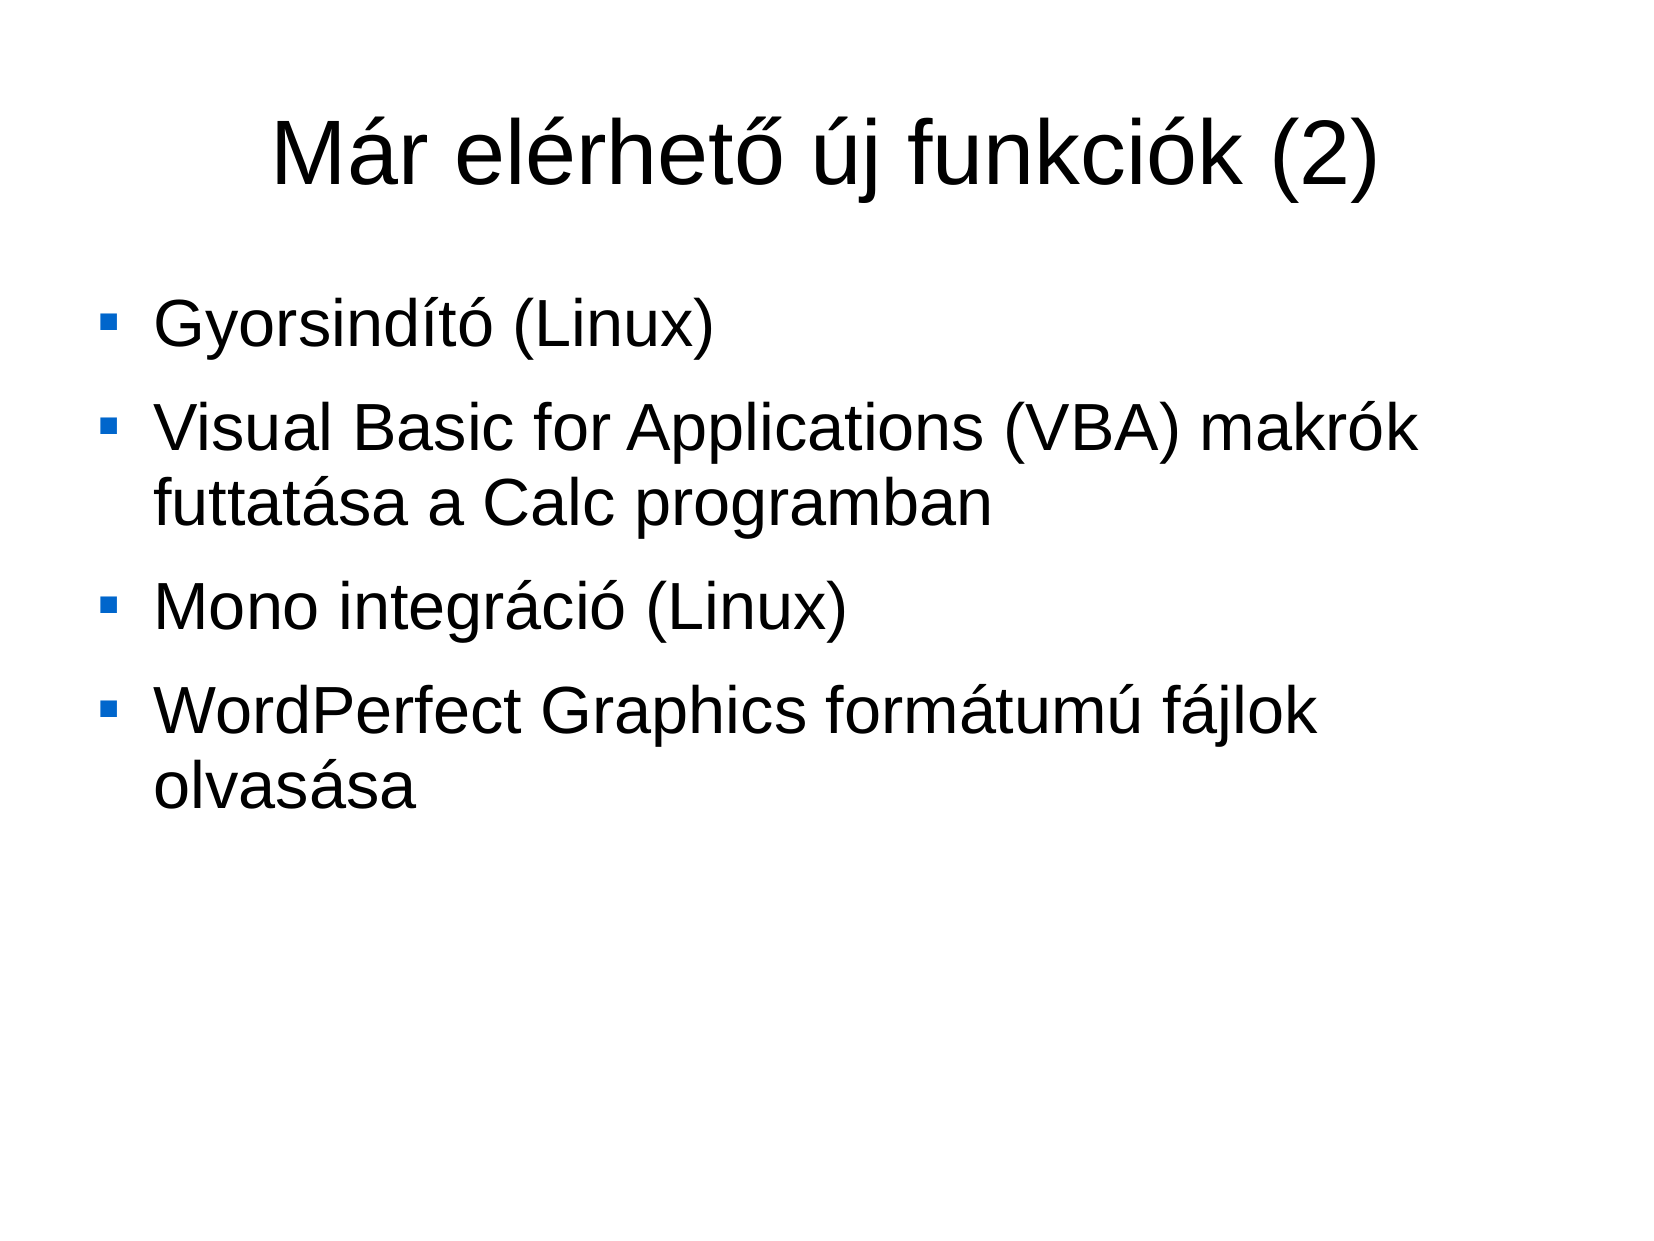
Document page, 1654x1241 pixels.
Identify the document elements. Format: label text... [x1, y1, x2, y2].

title Már elérhető új funkciók (2) [82, 56, 1571, 250]
list Gyorsindító (Linux) Visual Basic for Applications (VBA) makrók futtatása a Calc programban Mono integráció (Linux) WordPerfect Graphics formátumú fájlok olvasása [82, 285, 1571, 1090]
